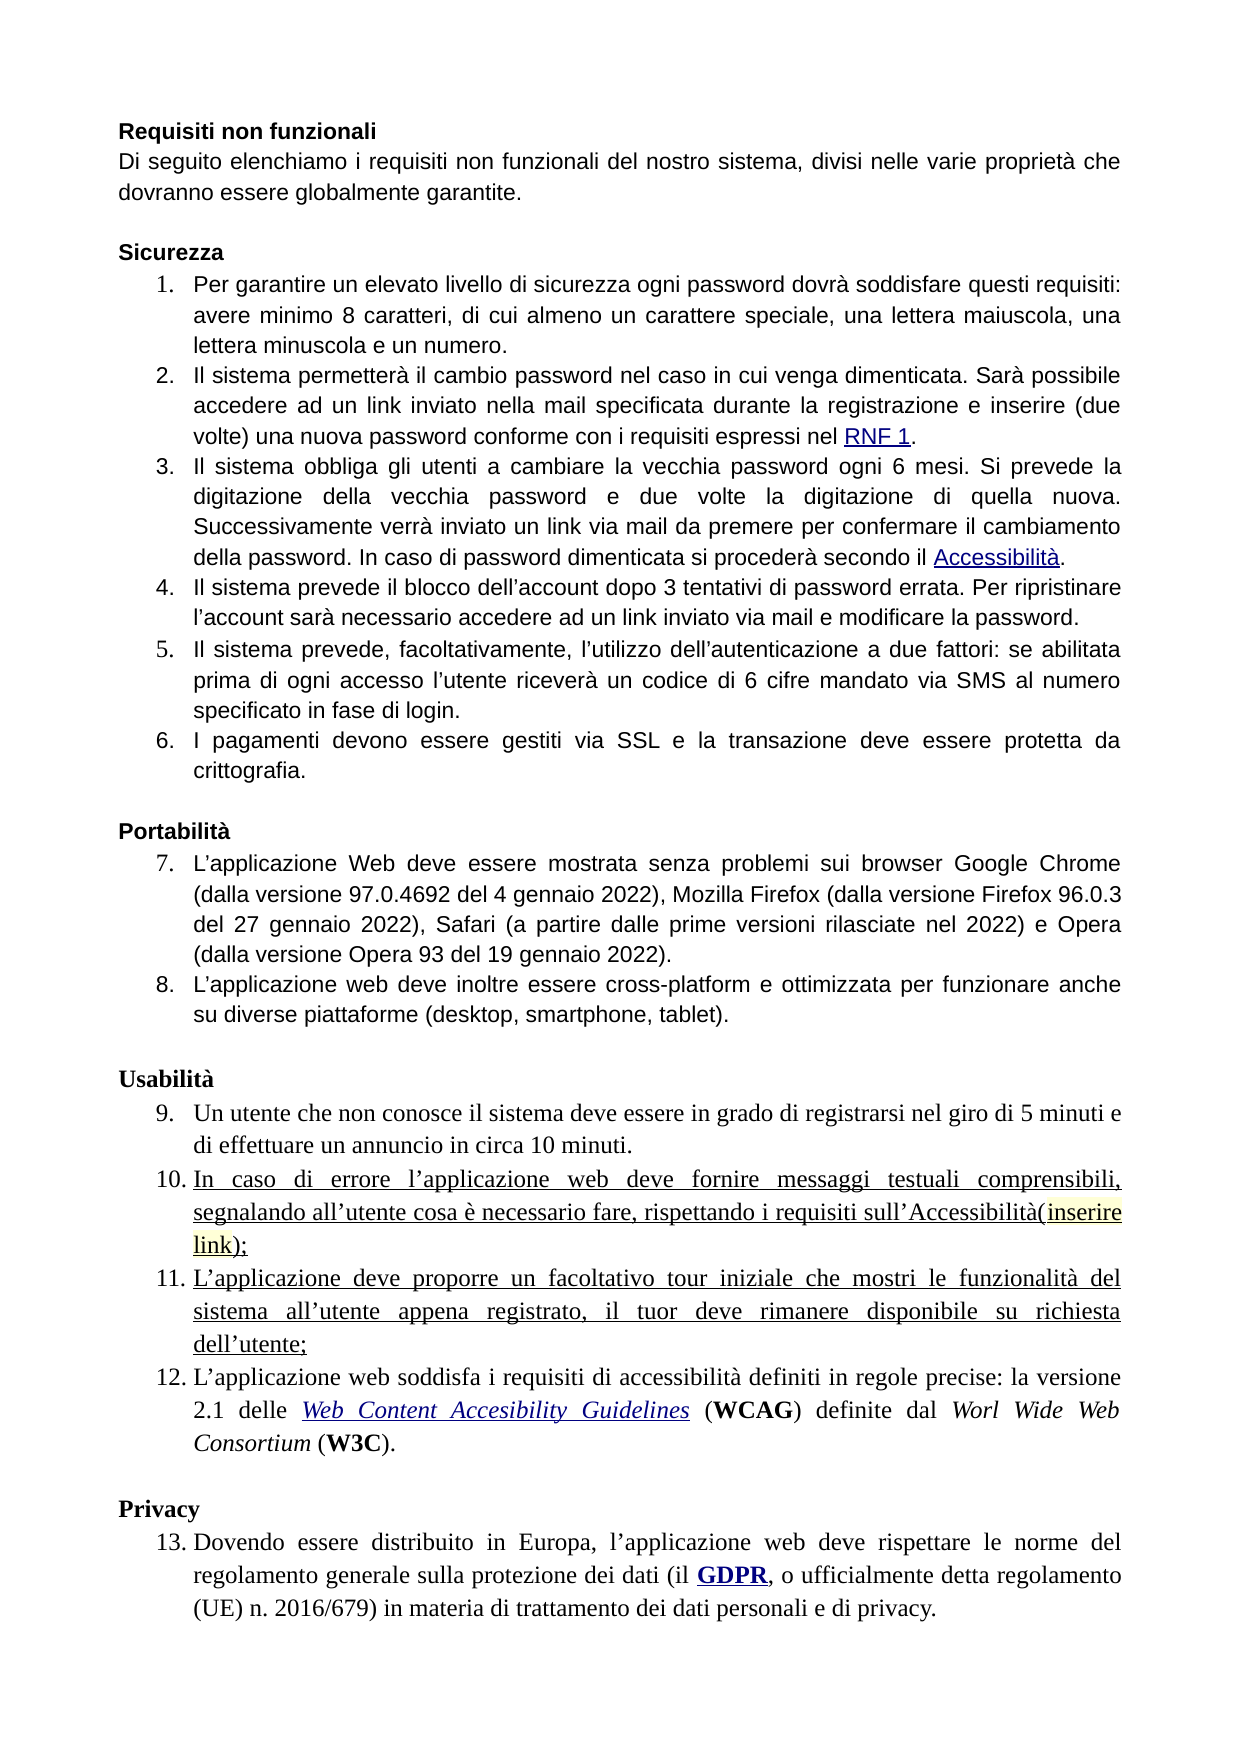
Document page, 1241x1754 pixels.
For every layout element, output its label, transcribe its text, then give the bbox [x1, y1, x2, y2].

text Di seguito elenchiamo i requisiti non funzionali del nostro sistema, divisi nelle varie proprietà che dovranno essere globalmente garantite. [118, 148, 1122, 205]
list Per garantire un elevato livello di sicurezza ogni password dovrà soddisfare questi requisiti: avere minimo 8 caratteri, di cui almeno un carattere speciale, una lettera maiuscola, una lettera minuscola e un numero. [156, 269, 1122, 358]
text Requisiti non funzionali [118, 118, 1122, 144]
list Il sistema permetterà il cambio password nel caso in cui venga dimenticata. Sarà possibile accedere ad un link inviato nella mail specificata durante la registrazione e inserire (due volte) una nuova password conforme con i requisiti espressi nel RNF 1. [156, 362, 1122, 449]
list L’applicazione Web deve essere mostrata senza problemi sui browser Google Chrome (dalla versione 97.0.4692 del 4 gennaio 2022), Mozilla Firefox (dalla versione Firefox 96.0.3 del 27 gennaio 2022), Safari (a partire dalle prime versioni rilasciate nel 2022) e Opera (dalla versione Opera 93 del 19 gennaio 2022). [156, 848, 1122, 967]
list L’applicazione web deve inoltre essere cross-platform e ottimizzata per funzionare anche su diverse piattaforme (desktop, smartphone, tablet). [156, 971, 1122, 1028]
list Il sistema prevede il blocco dell’account dopo 3 tentativi di password errata. Per ripristinare l’account sarà necessario accedere ad un link inviato via mail e modificare la password. [156, 574, 1122, 630]
list In caso di errore l’applicazione web deve fornire messaggi testuali comprensibili, segnalando all’utente cosa è necessario fare, rispettando i requisiti sull’Accessibilità(inserire link); [156, 1164, 1122, 1258]
list Un utente che non conosce il sistema deve essere in grado di registrarsi nel giro di 5 minuti e di effettuare un annuncio in circa 10 minuti. [156, 1098, 1122, 1159]
list Il sistema prevede, facoltativamente, l’utilizzo dell’autenticazione a due fattori: se abilitata prima di ogni accesso l’utente riceverà un codice di 6 cifre mandato via SMS al numero specificato in fase di login. [156, 634, 1122, 723]
list Dovendo essere distribuito in Europa, l’applicazione web deve rispettare le norme del regolamento generale sulla protezione dei dati (il GDPR, o ufficialmente detta regolamento (UE) n. 2016/679) in materia di trattamento dei dati personali e di privacy. [156, 1527, 1122, 1622]
text Usabilità [118, 1064, 1122, 1093]
text Sicurezza [118, 239, 1122, 265]
text Portabilità [118, 818, 1122, 844]
list L’applicazione deve proporre un facoltativo tour iniziale che mostri le funzionalità del sistema all’utente appena registrato, il tuor deve rimanere disponibile su richiesta dell’utente; [156, 1263, 1122, 1357]
text Privacy [118, 1494, 1122, 1523]
list Il sistema obbliga gli utenti a cambiare la vecchia password ogni 6 mesi. Si prevede la digitazione della vecchia password e due volte la digitazione di quella nuova. Successivamente verrà inviato un link via mail da premere per confermare il cambiamento della password. In caso di password dimenticata si procederà secondo il Accessibilità. [156, 453, 1122, 570]
list I pagamenti devono essere gestiti via SSL e la transazione deve essere protetta da crittografia. [156, 727, 1122, 784]
list L’applicazione web soddisfa i requisiti di accessibilità definiti in regole precise: la versione 2.1 delle Web Content Accesibility Guidelines (WCAG) definite dal Worl Wide Web Consortium (W3C). [156, 1362, 1122, 1457]
